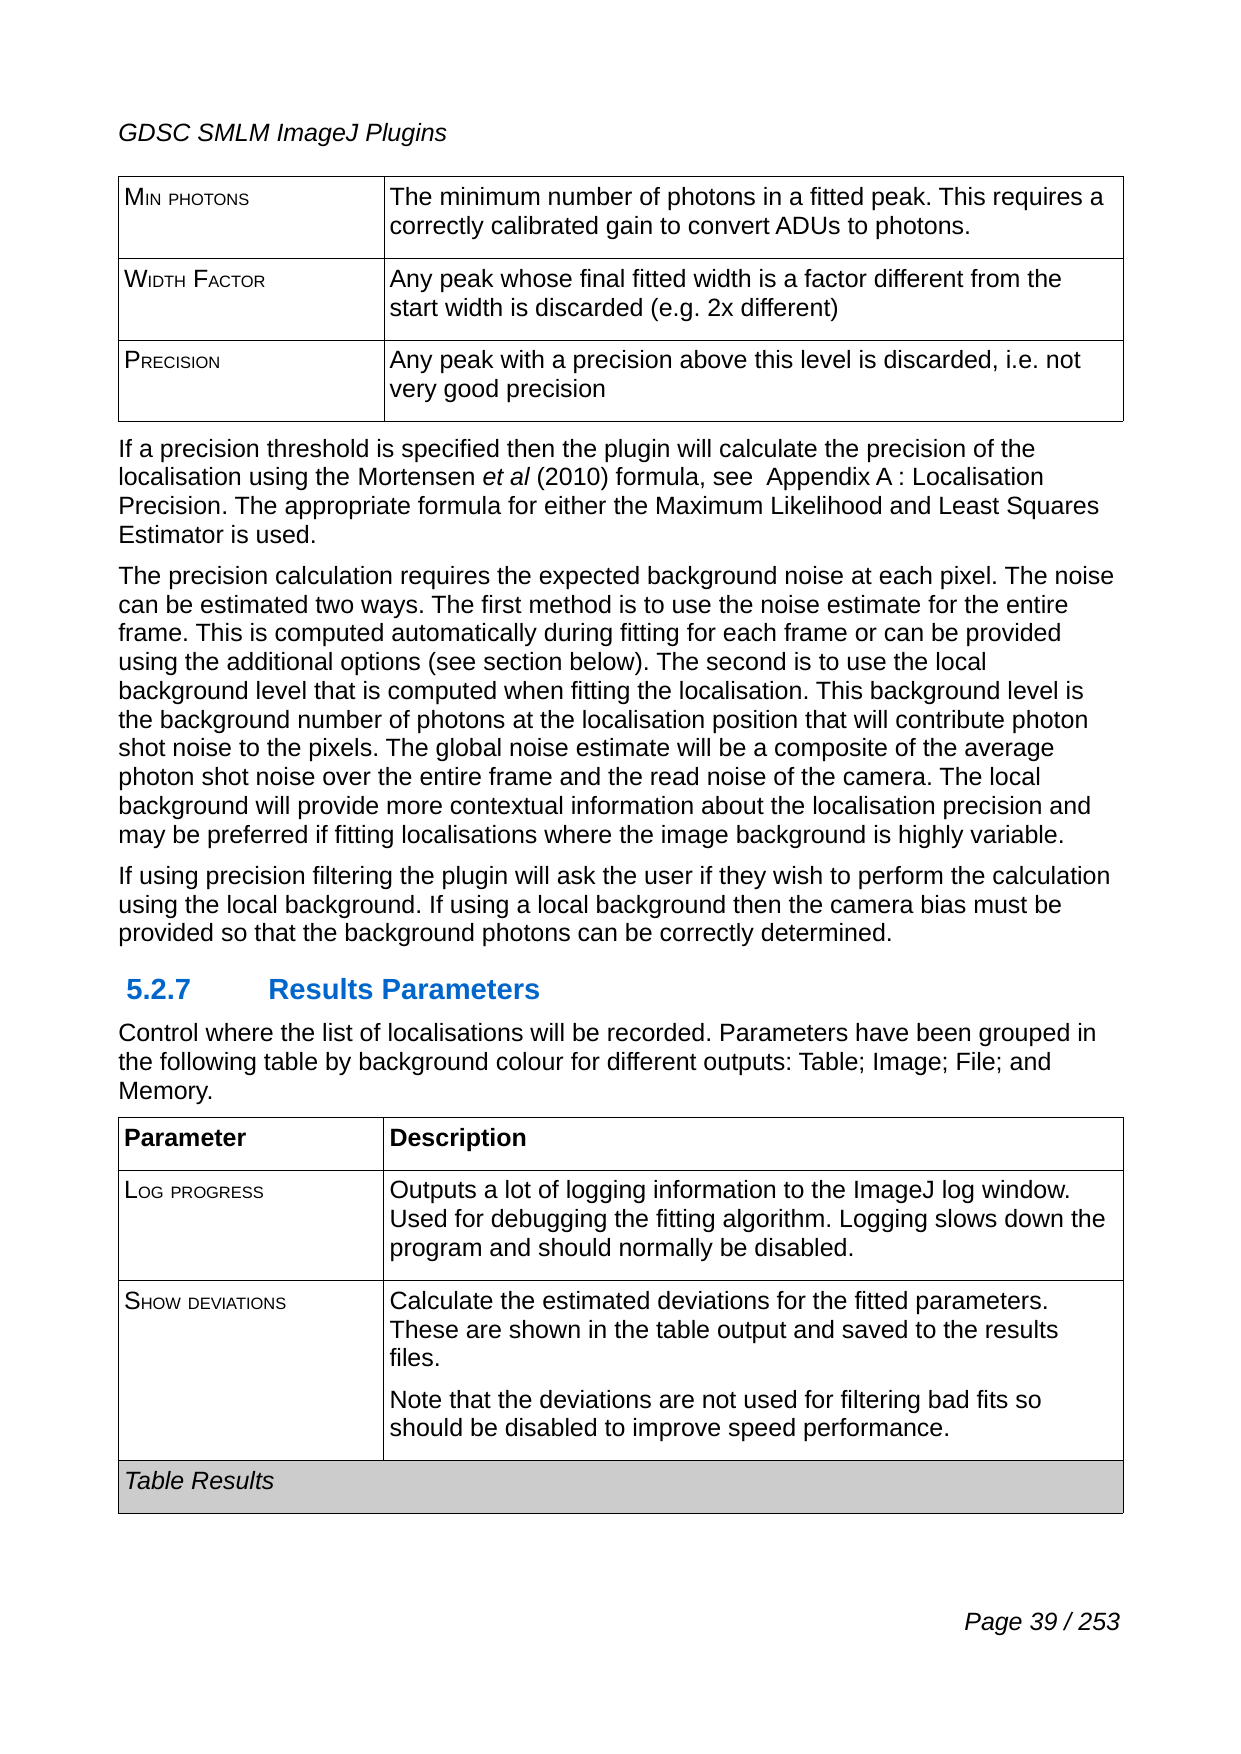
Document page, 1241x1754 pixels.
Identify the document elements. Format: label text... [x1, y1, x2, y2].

table_cell Outputs a lot of logging information to the ImageJ log window. Used for debugging the fitting algorithm. Logging slows down the program and should normally be disabled. [384, 1171, 1123, 1280]
table_cell Precision [119, 341, 384, 421]
table_cell Show deviations [119, 1281, 383, 1460]
table_cell Log progress [119, 1171, 383, 1280]
table_cell Width Factor [119, 259, 384, 339]
text The precision calculation requires the expected background noise at each pixel. The noise can be estimated two ways. The first method is to use the noise estimate for the entire frame. This is computed automatically during fitting for each frame or can be provided using the additional options (see section below). The second is to use the local background level that is computed when fitting the localisation. This background level is the background number of photons at the localisation position that will contribute photon shot noise to the pixels. The global noise estimate will be a composite of the average photon shot noise over the entire frame and the read noise of the camera. The local background will provide more contextual information about the localisation precision and may be preferred if fitting localisations where the image background is highly variable. [118, 561, 1122, 848]
table_cell Calculate the estimated deviations for the fitted parameters. These are shown in the table output and saved to the results files. Note that the deviations are not used for filtering bad fits so should be disabled to improve speed performance. [384, 1281, 1123, 1460]
table_cell The minimum number of photons in a fitted peak. This requires a correctly calibrated gain to convert ADUs to photons. [385, 177, 1123, 258]
table_header Description [384, 1118, 1123, 1170]
text If using precision filtering the plugin will ask the user if they wish to perform the calculation using the local background. If using a local background then the camera bias must be provided so that the background photons can be correctly determined. [118, 861, 1122, 947]
text Control where the list of localisations will be recorded. Parameters have been grouped in the following table by background colour for different outputs: Table; Image; File; and Memory. [118, 1018, 1122, 1104]
table_cell Min photons [119, 177, 384, 258]
table_header Parameter [119, 1118, 383, 1170]
table_cell Any peak with a precision above this level is discarded, i.e. not very good precision [385, 341, 1123, 421]
text If a precision threshold is specified then the plugin will calculate the precision of the localisation using the Mortensen et al (2010) formula, see Appendix A : Localisation Precision. The appropriate formula for either the Maximum Likelihood and Least Squares Estimator is used. [118, 433, 1122, 548]
table_cell Table Results [119, 1461, 1123, 1513]
table_cell Any peak whose final fitted width is a factor different from the start width is discarded (e.g. 2x different) [385, 259, 1123, 339]
subtitle Results Parameters [118, 972, 1122, 1006]
